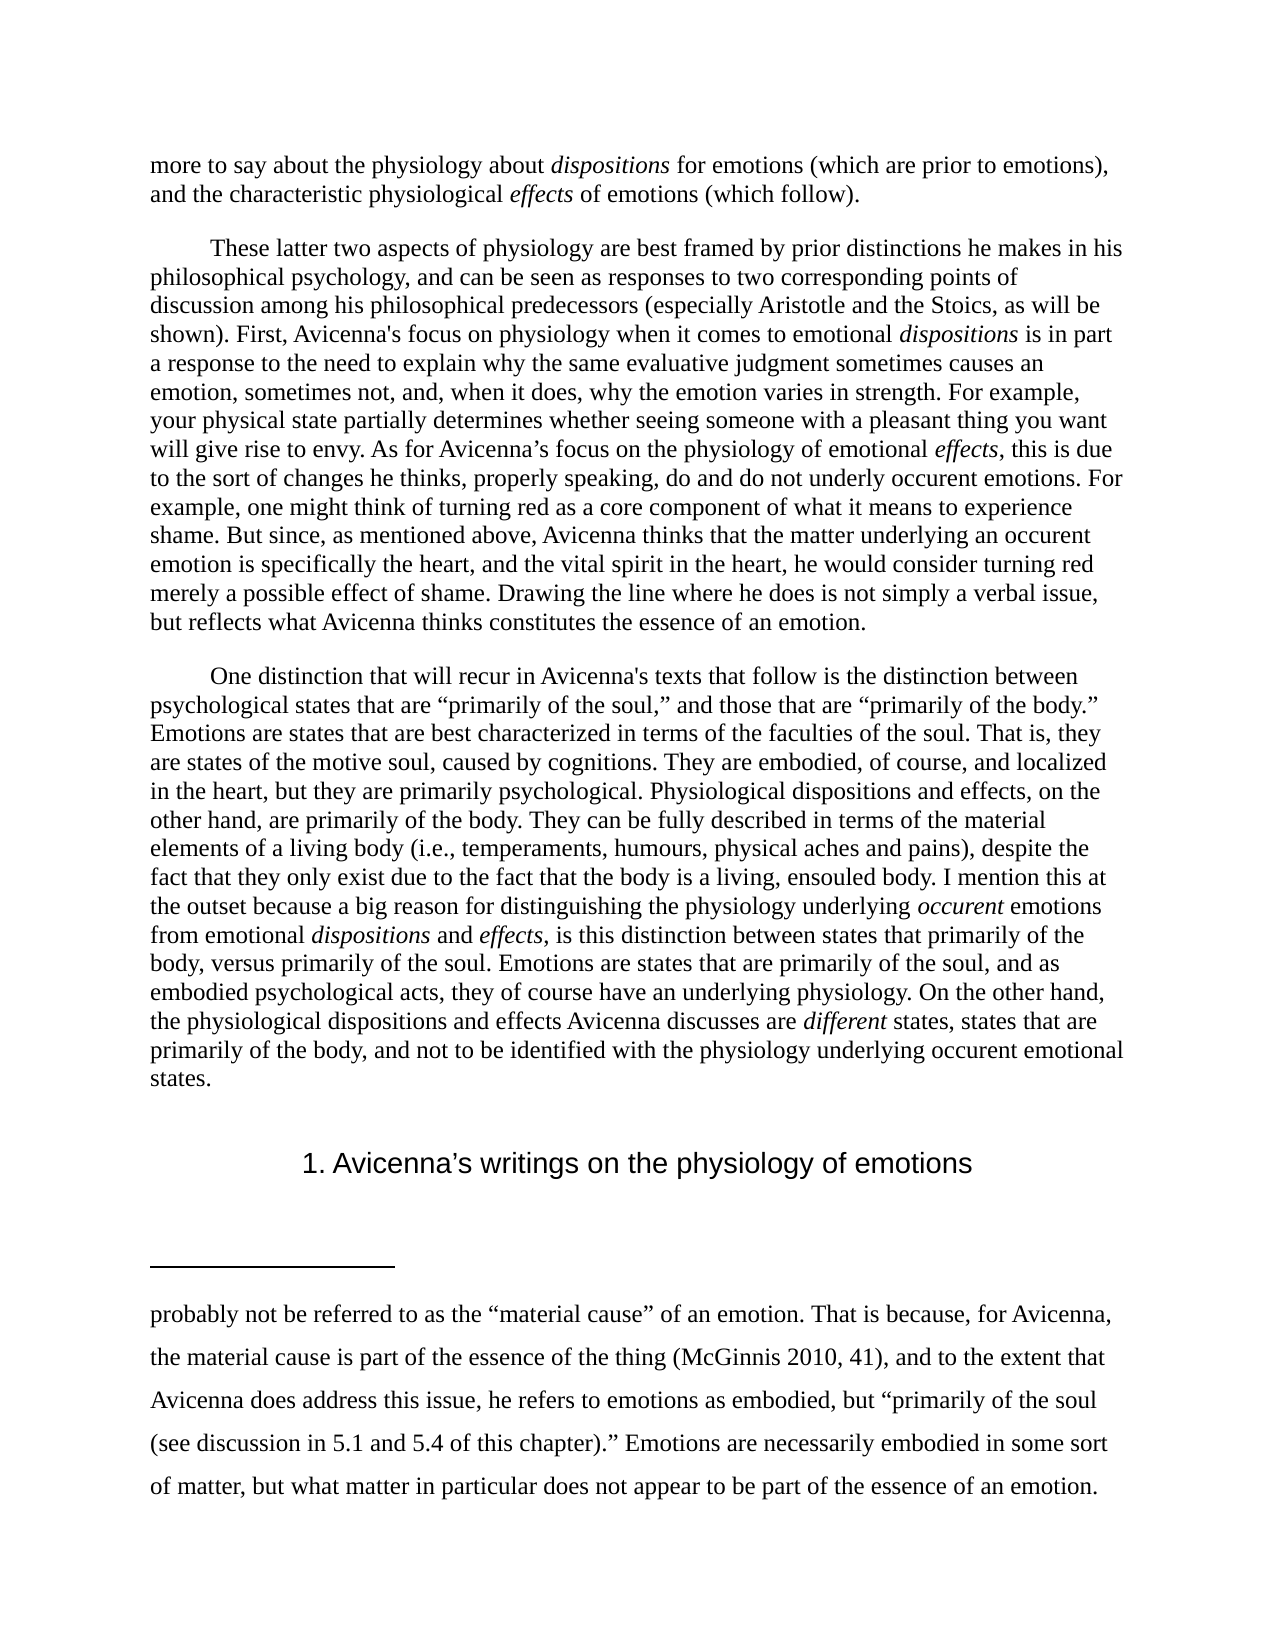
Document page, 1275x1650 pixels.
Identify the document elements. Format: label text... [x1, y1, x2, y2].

text One distinction that will recur in Avicenna's texts that follow is the distinction between psychological states that are “primarily of the soul,” and those that are “primarily of the body.” Emotions are states that are best characterized in terms of the faculties of the soul. That is, they are states of the motive soul, caused by cognitions. They are embodied, of course, and localized in the heart, but they are primarily psychological. Physiological dispositions and effects, on the other hand, are primarily of the body. They can be fully described in terms of the material elements of a living body (i.e., temperaments, humours, physical aches and pains), despite the fact that they only exist due to the fact that the body is a living, ensouled body. I mention this at the outset because a big reason for distinguishing the physiology underlying occurent emotions from emotional dispositions and effects, is this distinction between states that primarily of the body, versus primarily of the soul. Emotions are states that are primarily of the soul, and as embodied psychological acts, they of course have an underlying physiology. On the other hand, the physiological dispositions and effects Avicenna discusses are different states, states that are primarily of the body, and not to be identified with the physiology underlying occurent emotional states. [150, 661, 1125, 1092]
subtitle 1. Avicenna’s writings on the physiology of emotions [150, 1147, 1125, 1180]
text probably not be referred to as the “material cause” of an emotion. That is because, for Avicenna, the material cause is part of the essence of the thing (McGinnis 2010, 41), and to the extent that Avicenna does address this issue, he refers to emotions as embodied, but “primarily of the soul (see discussion in 5.1 and 5.4 of this chapter).” Emotions are necessarily embodied in some sort of matter, but what matter in particular does not appear to be part of the essence of an emotion. [150, 1299, 1125, 1500]
text more to say about the physiology about dispositions for emotions (which are prior to emotions), and the characteristic physiological effects of emotions (which follow). [150, 150, 1125, 207]
text These latter two aspects of physiology are best framed by prior distinctions he makes in his philosophical psychology, and can be seen as responses to two corresponding points of discussion among his philosophical predecessors (especially Aristotle and the Stoics, as will be shown). First, Avicenna's focus on physiology when it comes to emotional dispositions is in part a response to the need to explain why the same evaluative judgment sometimes causes an emotion, sometimes not, and, when it does, why the emotion varies in strength. For example, your physical state partially determines whether seeing someone with a pleasant thing you want will give rise to envy. As for Avicenna’s focus on the physiology of emotional effects, this is due to the sort of changes he thinks, properly speaking, do and do not underly occurent emotions. For example, one might think of turning red as a core component of what it means to experience shame. But since, as mentioned above, Avicenna thinks that the matter underlying an occurent emotion is specifically the heart, and the vital spirit in the heart, he would consider turning red merely a possible effect of shame. Drawing the line where he does is not simply a verbal issue, but reflects what Avicenna thinks constitutes the essence of an emotion. [150, 233, 1125, 636]
